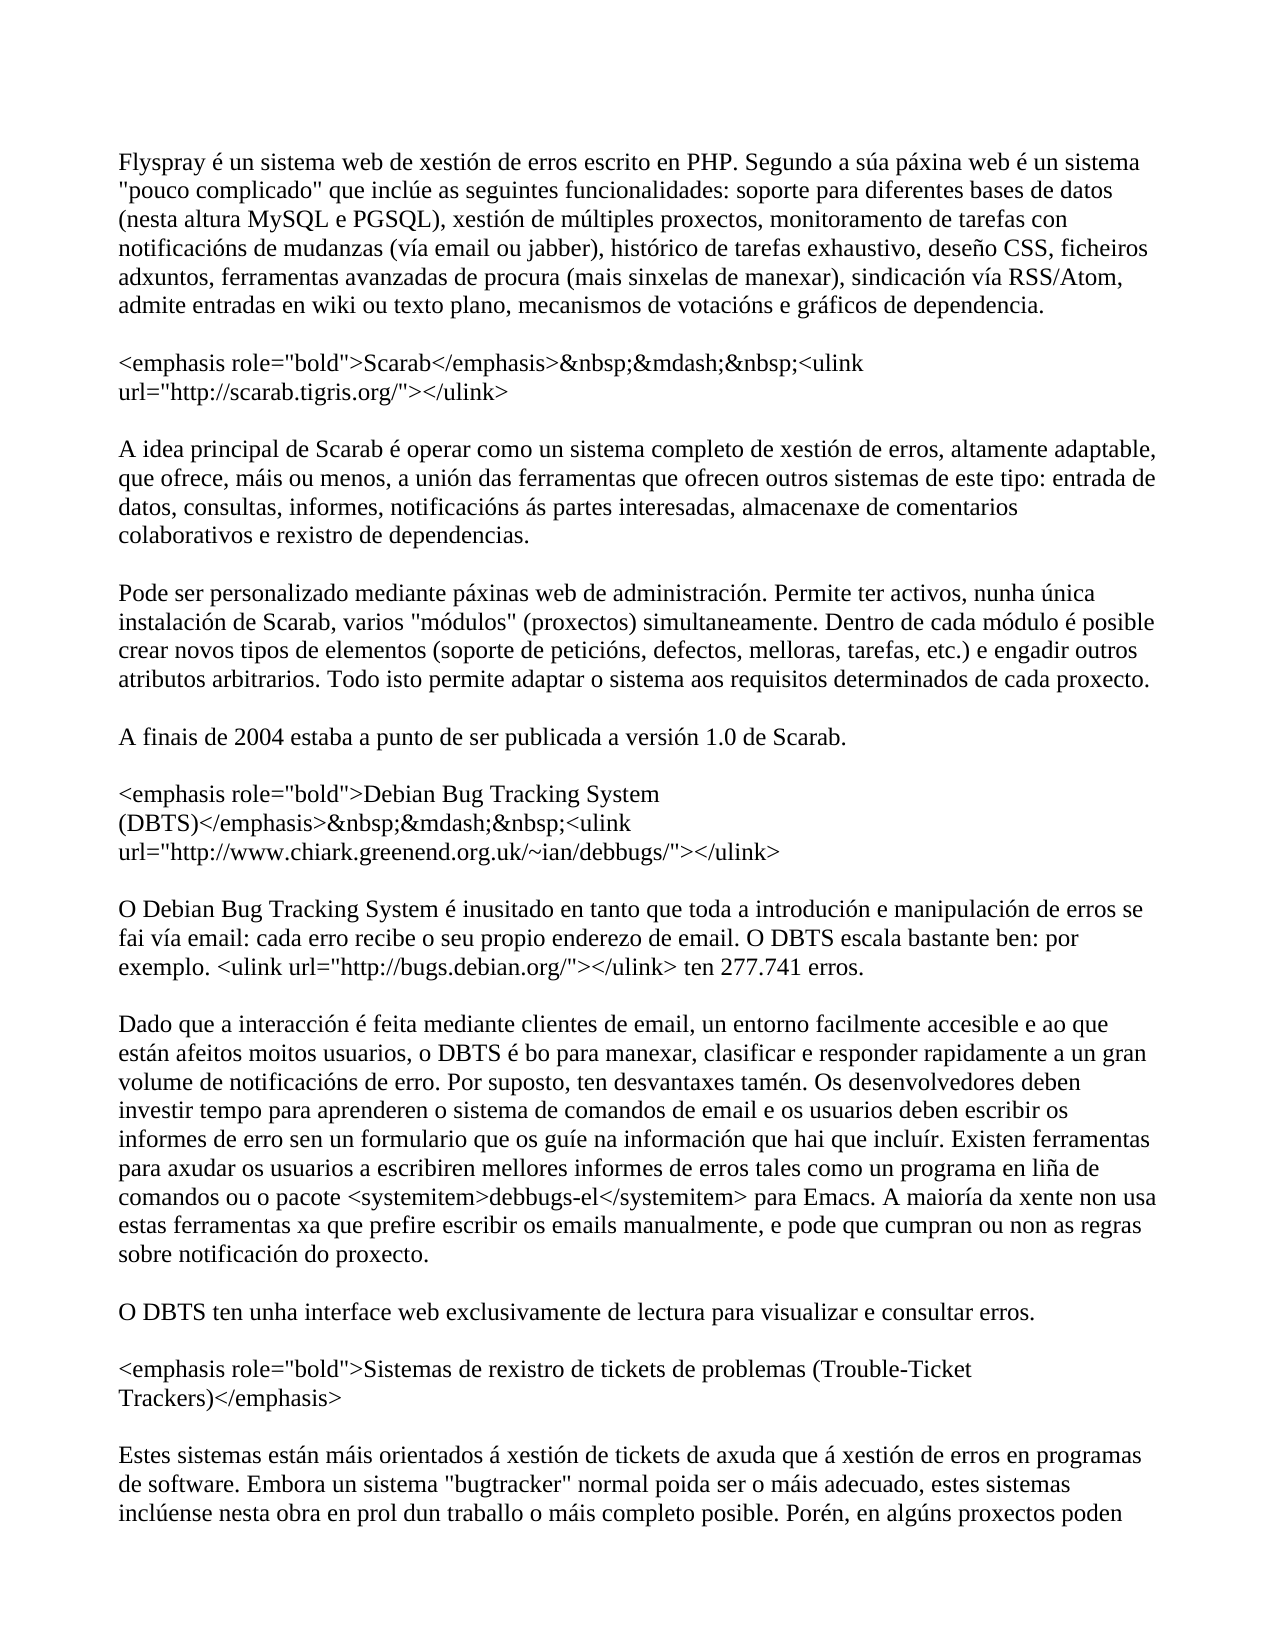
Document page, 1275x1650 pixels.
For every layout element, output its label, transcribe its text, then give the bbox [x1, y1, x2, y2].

text <emphasis role="bold">Sistemas de rexistro de tickets de problemas (Trouble-Ticket Trackers)</emphasis> [118, 1354, 1157, 1412]
text O DBTS ten unha interface web exclusivamente de lectura para visualizar e consultar erros. [118, 1297, 1157, 1326]
text <emphasis role="bold">Scarab</emphasis>&nbsp;&mdash;&nbsp;<ulink url="http://scarab.tigris.org/"></ulink> [118, 348, 1157, 406]
text A idea principal de Scarab é operar como un sistema completo de xestión de erros, altamente adaptable, que ofrece, máis ou menos, a unión das ferramentas que ofrecen outros sistemas de este tipo: entrada de datos, consultas, informes, notificacións ás partes interesadas, almacenaxe de comentarios colaborativos e rexistro de dependencias. [118, 434, 1157, 549]
text A finais de 2004 estaba a punto de ser publicada a versión 1.0 de Scarab. [118, 722, 1157, 751]
text Dado que a interacción é feita mediante clientes de email, un entorno facilmente accesible e ao que están afeitos moitos usuarios, o DBTS é bo para manexar, clasificar e responder rapidamente a un gran volume de notificacións de erro. Por suposto, ten desvantaxes tamén. Os desenvolvedores deben investir tempo para aprenderen o sistema de comandos de email e os usuarios deben escribir os informes de erro sen un formulario que os guíe na información que hai que incluír. Existen ferramentas para axudar os usuarios a escribiren mellores informes de erros tales como un programa en liña de comandos ou o pacote <systemitem>debbugs-el</systemitem> para Emacs. A maioría da xente non usa estas ferramentas xa que prefire escribir os emails manualmente, e pode que cumpran ou non as regras sobre notificación do proxecto. [118, 1009, 1157, 1268]
text <emphasis role="bold">Debian Bug Tracking System (DBTS)</emphasis>&nbsp;&mdash;&nbsp;<ulink url="http://www.chiark.greenend.org.uk/~ian/debbugs/"></ulink> [118, 779, 1157, 866]
text Pode ser personalizado mediante páxinas web de administración. Permite ter activos, nunha única instalación de Scarab, varios "módulos" (proxectos) simultaneamente. Dentro de cada módulo é posible crear novos tipos de elementos (soporte de peticións, defectos, melloras, tarefas, etc.) e engadir outros atributos arbitrarios. Todo isto permite adaptar o sistema aos requisitos determinados de cada proxecto. [118, 578, 1157, 693]
text Flyspray é un sistema web de xestión de erros escrito en PHP. Segundo a súa páxina web é un sistema "pouco complicado" que inclúe as seguintes funcionalidades: soporte para diferentes bases de datos (nesta altura MySQL e PGSQL), xestión de múltiples proxectos, monitoramento de tarefas con notificacións de mudanzas (vía email ou jabber), histórico de tarefas exhaustivo, deseño CSS, ficheiros adxuntos, ferramentas avanzadas de procura (mais sinxelas de manexar), sindicación vía RSS/Atom, admite entradas en wiki ou texto plano, mecanismos de votacións e gráficos de dependencia. [118, 147, 1157, 319]
text Estes sistemas están máis orientados á xestión de tickets de axuda que á xestión de erros en programas de software. Embora un sistema "bugtracker" normal poida ser o máis adecuado, estes sistemas inclúense nesta obra en prol dun traballo o máis completo posible. Porén, en algúns proxectos poden [118, 1441, 1157, 1527]
text O Debian Bug Tracking System é inusitado en tanto que toda a introdución e manipulación de erros se fai vía email: cada erro recibe o seu propio enderezo de email. O DBTS escala bastante ben: por exemplo. <ulink url="http://bugs.debian.org/"></ulink> ten 277.741 erros. [118, 894, 1157, 981]
